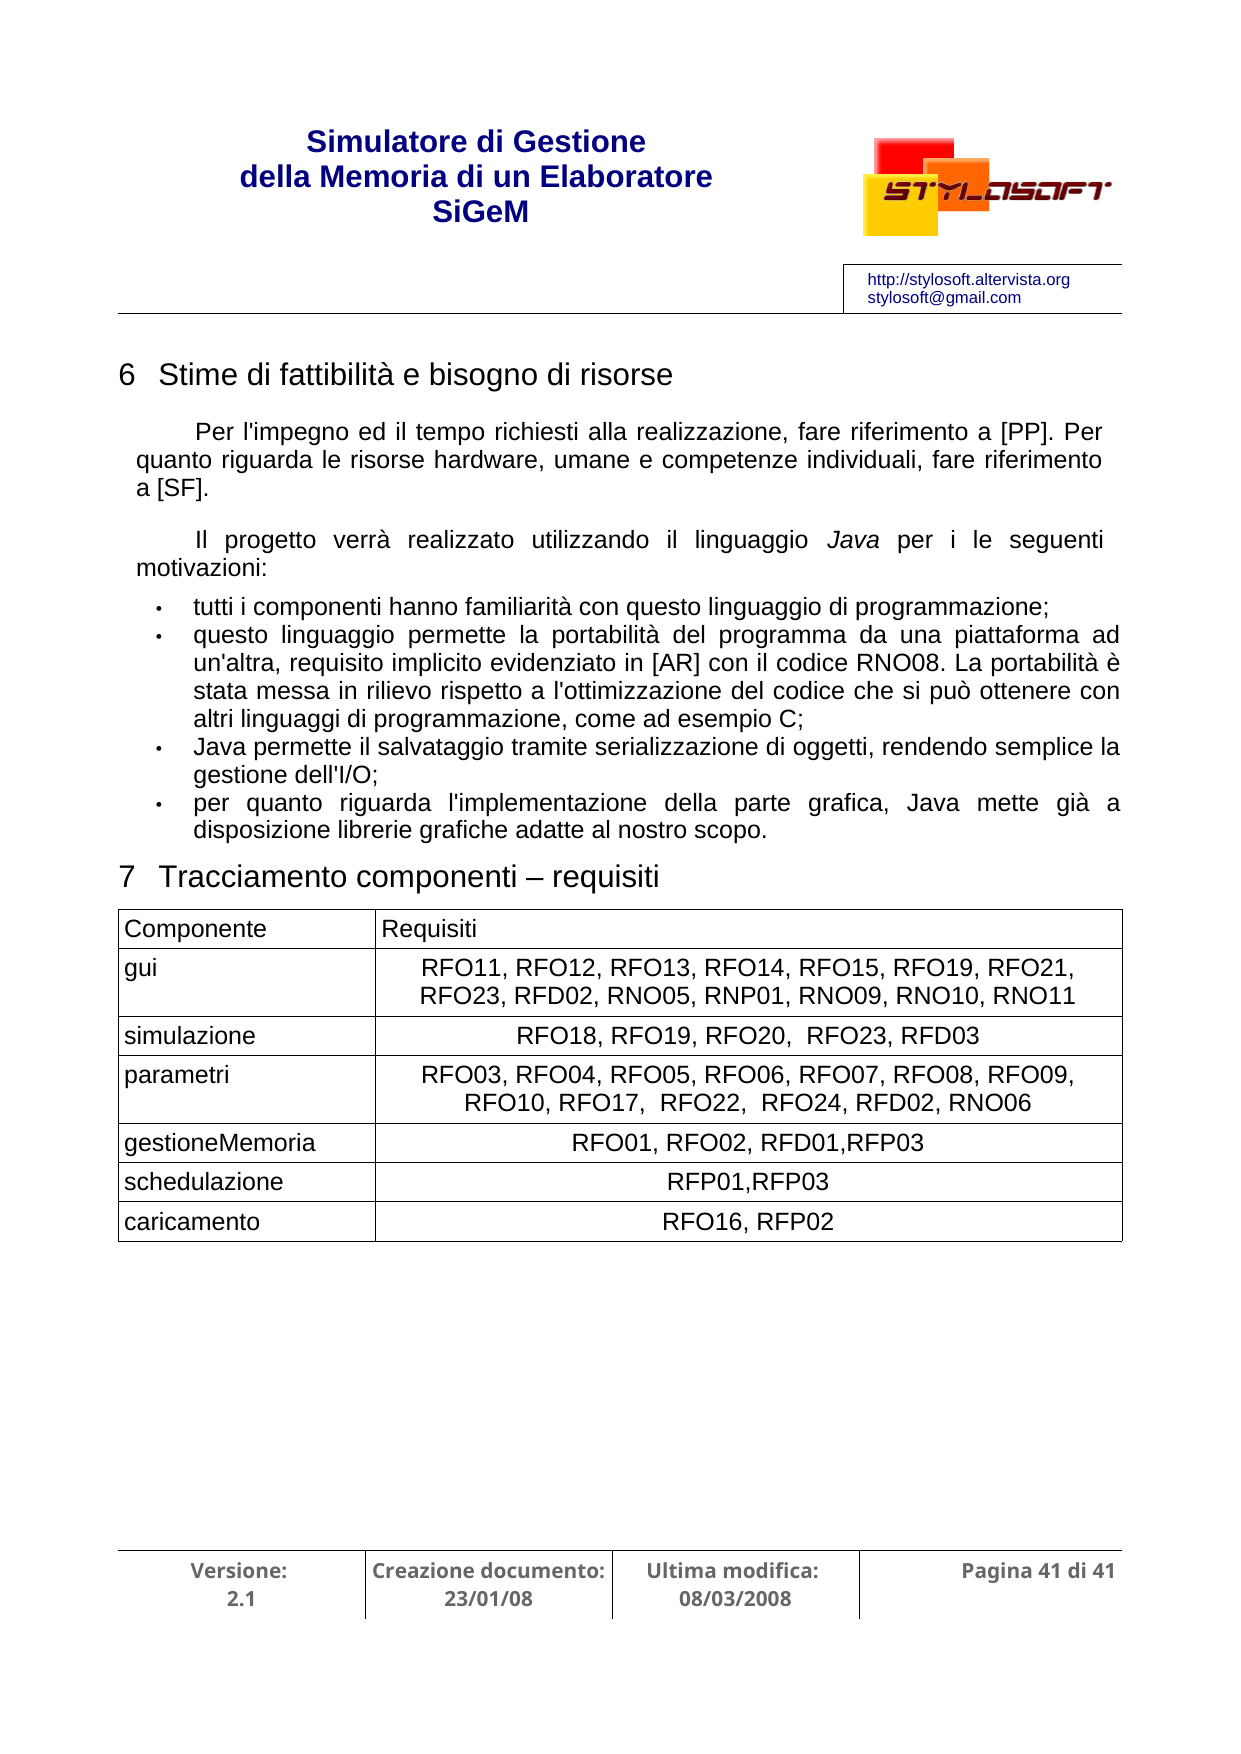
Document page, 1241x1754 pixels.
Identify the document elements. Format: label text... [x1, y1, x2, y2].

subtitle Stime di fattibilità e bisogno di risorse [118, 357, 1122, 392]
text Il progetto verrà realizzato utilizzando il linguaggio Java per i le seguenti motivazioni: [136, 525, 1104, 581]
table_cell RFO01, RFO02, RFD01,RFP03 [376, 1124, 1122, 1162]
table_cell RFO16, RFP02 [376, 1202, 1122, 1241]
table_cell simulazione [119, 1017, 375, 1055]
list tutti i componenti hanno familiarità con questo linguaggio di programmazione; [156, 593, 1122, 621]
table_cell RFO18, RFO19, RFO20, RFO23, RFD03 [376, 1017, 1122, 1055]
text Per l'impegno ed il tempo richiesti alla realizzazione, fare riferimento a [PP]. Per quanto riguarda le risorse hardware, umane e competenze individuali, fare riferimento a [SF]. [136, 418, 1104, 502]
picture [848, 123, 1117, 247]
table_header Requisiti [376, 910, 1122, 948]
table_header Componente [119, 910, 375, 948]
table_cell RFO03, RFO04, RFO05, RFO06, RFO07, RFO08, RFO09, RFO10, RFO17, RFO22, RFO24, RFD02, RNO06 [376, 1056, 1122, 1122]
table_cell parametri [119, 1056, 375, 1122]
table_cell RFP01,RFP03 [376, 1163, 1122, 1201]
list questo linguaggio permette la portabilità del programma da una piattaforma ad un'altra, requisito implicito evidenziato in [AR] con il codice RNO08. La portabilità è stata messa in rilievo rispetto a l'ottimizzazione del codice che si può ottenere con altri linguaggi di programmazione, come ad esempio C; [156, 621, 1122, 733]
table_cell caricamento [119, 1202, 375, 1241]
table_cell gui [119, 949, 375, 1016]
list per quanto riguarda l'implementazione della parte grafica, Java mette già a disposizione librerie grafiche adatte al nostro scopo. [156, 788, 1122, 844]
subtitle Tracciamento componenti – requisiti [118, 859, 1122, 894]
table_cell RFO11, RFO12, RFO13, RFO14, RFO15, RFO19, RFO21, RFO23, RFD02, RNO05, RNP01, RNO09, RNO10, RNO11 [376, 949, 1122, 1016]
table_cell gestioneMemoria [119, 1124, 375, 1162]
table_cell schedulazione [119, 1163, 375, 1201]
list Java permette il salvataggio tramite serializzazione di oggetti, rendendo semplice la gestione dell'I/O; [156, 733, 1122, 788]
